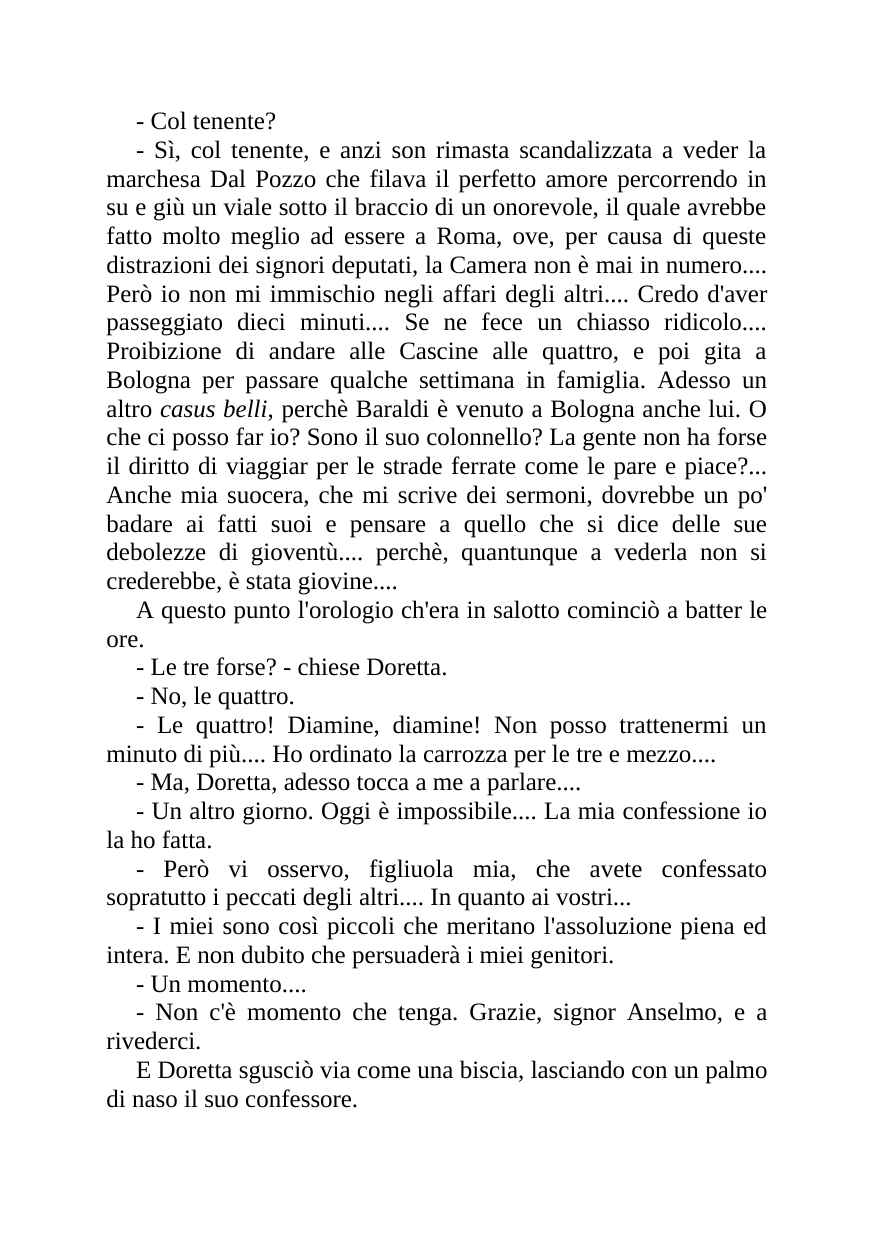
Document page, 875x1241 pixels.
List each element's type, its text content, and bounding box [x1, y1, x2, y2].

text - No, le quattro. [106, 681, 768, 710]
text - Un altro giorno. Oggi è impossibile.... La mia confessione io la ho fatta. [106, 796, 768, 854]
text - Un momento.... [106, 969, 768, 997]
text A questo punto l'orologio ch'era in salotto cominciò a batter le ore. [106, 595, 768, 652]
text - Non c'è momento che tenga. Grazie, signor Anselmo, e a rivederci. [106, 997, 768, 1055]
text - Col tenente? [106, 106, 768, 135]
text - Ma, Doretta, adesso tocca a me a parlare.... [106, 767, 768, 796]
text - Sì, col tenente, e anzi son rimasta scandalizzata a veder la marchesa Dal Pozzo che filava il perfetto amore percorrendo in su e giù un viale sotto il braccio di un onorevole, il quale avrebbe fatto molto meglio ad essere a Roma, ove, per causa di queste distrazioni dei signori deputati, la Camera non è mai in numero.... Però io non mi immischio negli affari degli altri.... Credo d'aver passeggiato dieci minuti.... Se ne fece un chiasso ridicolo.... Proibizione di andare alle Cascine alle quattro, e poi gita a Bologna per passare qualche settimana in famiglia. Adesso un altro casus belli, perchè Baraldi è venuto a Bologna anche lui. O che ci posso far io? Sono il suo colonnello? La gente non ha forse il diritto di viaggiar per le strade ferrate come le pare e piace?... Anche mia suocera, che mi scrive dei sermoni, dovrebbe un po' badare ai fatti suoi e pensare a quello che si dice delle sue debolezze di gioventù.... perchè, quantunque a vederla non si crederebbe, è stata giovine.... [106, 135, 768, 595]
text - Le tre forse? - chiese Doretta. [106, 652, 768, 681]
text - Le quattro! Diamine, diamine! Non posso trattenermi un minuto di più.... Ho ordinato la carrozza per le tre e mezzo.... [106, 710, 768, 767]
text E Doretta sgusciò via come una biscia, lasciando con un palmo di naso il suo confessore. [106, 1055, 768, 1112]
text - I miei sono così piccoli che meritano l'assoluzione piena ed intera. E non dubito che persuaderà i miei genitori. [106, 911, 768, 969]
text - Però vi osservo, figliuola mia, che avete confessato sopratutto i peccati degli altri.... In quanto ai vostri... [106, 854, 768, 911]
